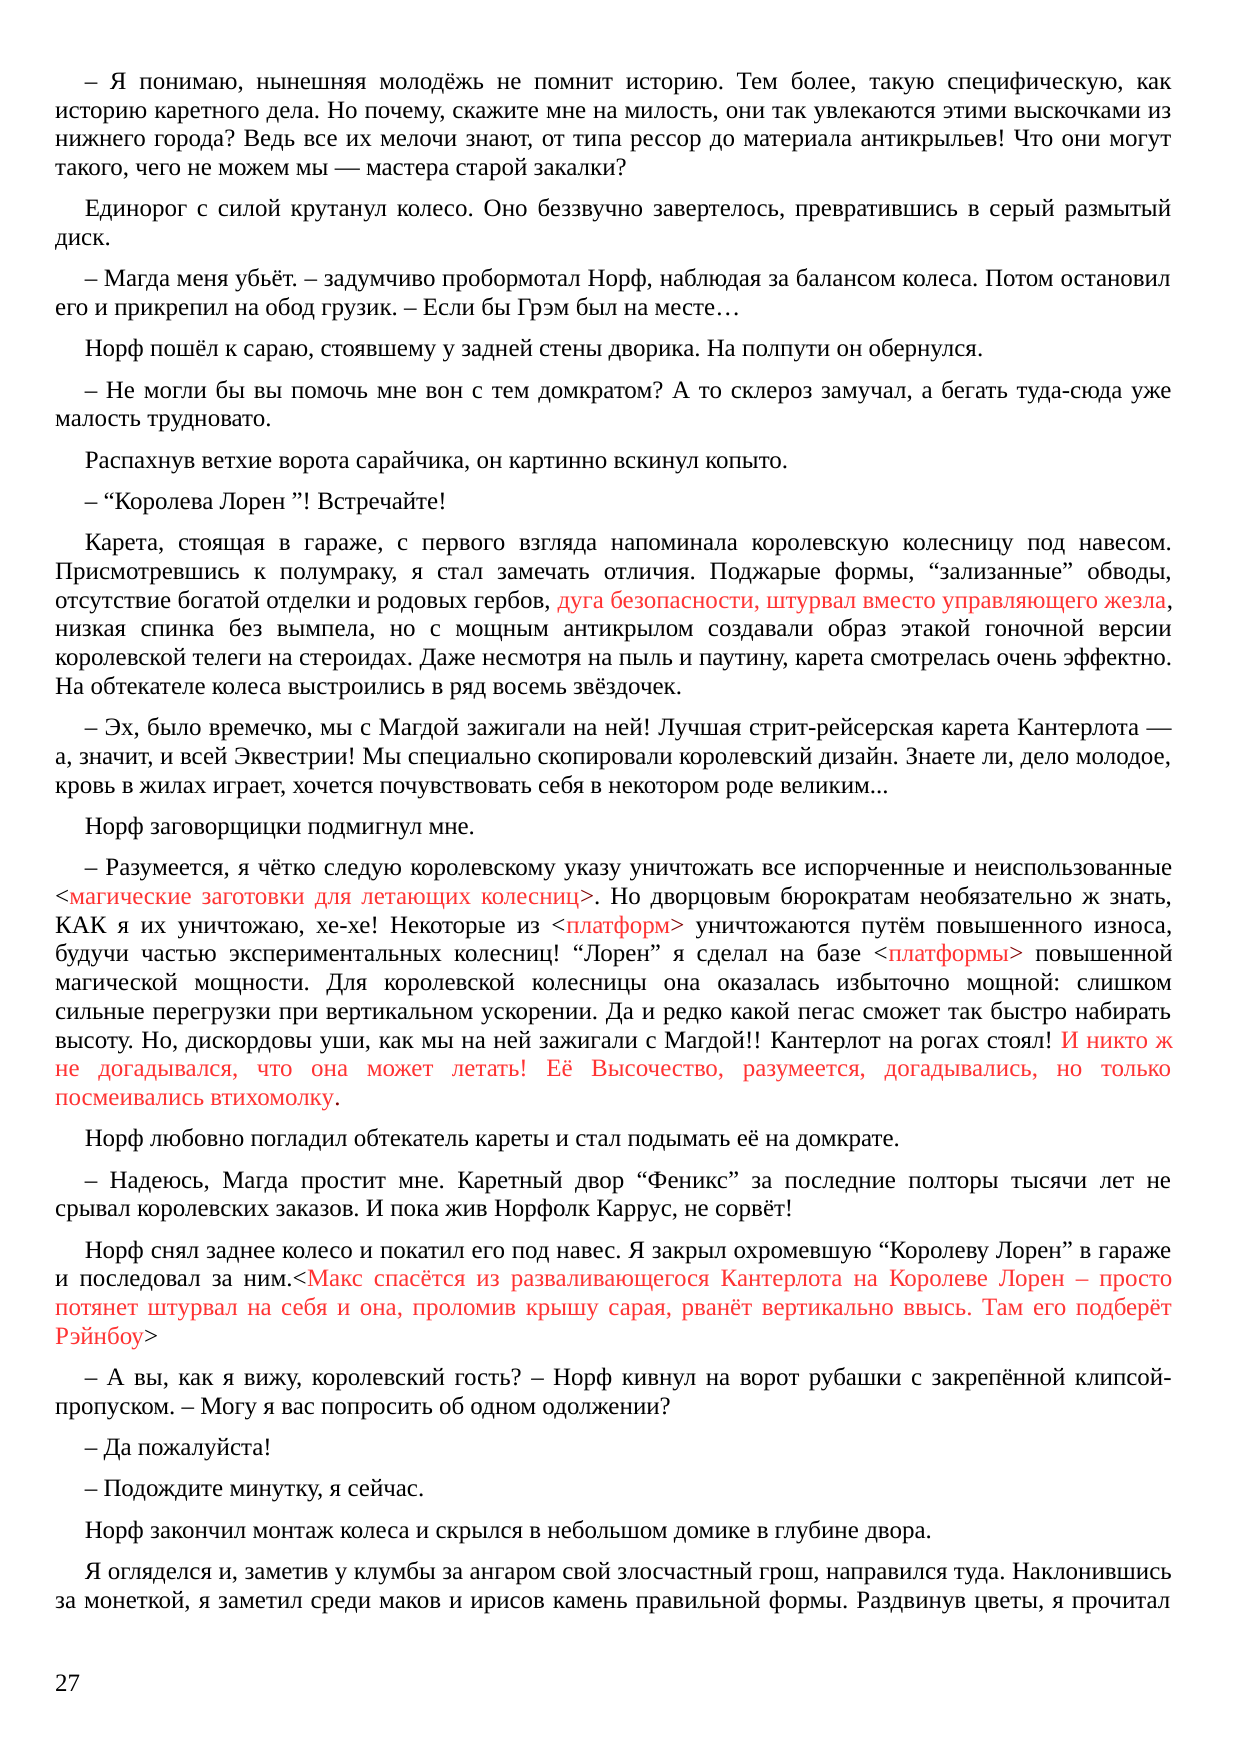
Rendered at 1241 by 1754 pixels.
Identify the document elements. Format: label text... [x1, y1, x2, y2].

text Карета, стоящая в гараже, с первого взгляда напоминала королевскую колесницу под навесом. Присмотревшись к полумраку, я стал замечать отличия. Поджарые формы, “зализанные” обводы, отсутствие богатой отделки и родовых гербов, дуга безопасности, штурвал вместо управляющего жезла, низкая спинка без вымпела, но с мощным антикрылом создавали образ этакой гоночной версии королевской телеги на стероидах. Даже несмотря на пыль и паутину, карета смотрелась очень эффектно. На обтекателе колеса выстроились в ряд восемь звёздочек. [55, 527, 1173, 700]
text – Эх, было времечко, мы с Магдой зажигали на ней! Лучшая стрит-рейсерская карета Кантерлота — а, значит, и всей Эквестрии! Мы специально скопировали королевский дизайн. Знаете ли, дело молодое, кровь в жилах играет, хочется почувствовать себя в некотором роде великим... [55, 712, 1173, 798]
text Норф снял заднее колесо и покатил его под навес. Я закрыл охромевшую “Королеву Лорен” в гараже и последовал за ним.<Макс спасётся из разваливающегося Кантерлота на Королеве Лорен – просто потянет штурвал на себя и она, проломив крышу сарая, рванёт вертикально ввысь. Там его подберёт Рэйнбоу> [55, 1235, 1173, 1350]
text – Я понимаю, нынешняя молодёжь не помнит историю. Тем более, такую специфическую, как историю каретного дела. Но почему, скажите мне на милость, они так увлекаются этими выскочками из нижнего города? Ведь все их мелочи знают, от типа рессор до материала антикрыльев! Что они могут такого, чего не можем мы — мастера старой закалки? [55, 66, 1173, 181]
text Норф любовно погладил обтекатель кареты и стал подымать её на домкрате. [55, 1123, 1173, 1152]
text – Надеюсь, Магда простит мне. Каретный двор “Феникс” за последние полторы тысячи лет не срывал королевских заказов. И пока жив Норфолк Каррус, не сорвёт! [55, 1165, 1173, 1222]
text Единорог с силой крутанул колесо. Оно беззвучно завертелось, превратившись в серый размытый диск. [55, 193, 1173, 251]
text – Разумеется, я чётко следую королевскому указу уничтожать все испорченные и неиспользованные <магические заготовки для летающих колесниц>. Но дворцовым бюрократам необязательно ж знать, КАК я их уничтожаю, хе-хе! Некоторые из <платформ> уничтожаются путём повышенного износа, будучи частью экспериментальных колесниц! “Лорен” я сделал на базе <платформы> повышенной магической мощности. Для королевской колесницы она оказалась избыточно мощной: слишком сильные перегрузки при вертикальном ускорении. Да и редко какой пегас сможет так быстро набирать высоту. Но, дискордовы уши, как мы на ней зажигали с Магдой!! Кантерлот на рогах стоял! И никто ж не догадывался, что она может летать! Её Высочество, разумеется, догадывались, но только посмеивались втихомолку. [55, 852, 1173, 1111]
text Норф закончил монтаж колеса и скрылся в небольшом домике в глубине двора. [55, 1515, 1173, 1543]
text Норф заговорщицки подмигнул мне. [55, 811, 1173, 840]
text – Не могли бы вы помочь мне вон с тем домкратом? А то склероз замучал, а бегать туда-сюда уже малость трудновато. [55, 375, 1173, 432]
text – “Королева Лорен ”! Встречайте! [55, 486, 1173, 515]
text Распахнув ветхие ворота сарайчика, он картинно вскинул копыто. [55, 445, 1173, 473]
text – Подождите минутку, я сейчас. [55, 1473, 1173, 1502]
text – А вы, как я вижу, королевский гость? – Норф кивнул на ворот рубашки с закрепённой клипсой-пропуском. – Могу я вас попросить об одном одолжении? [55, 1362, 1173, 1420]
text Я огляделся и, заметив у клумбы за ангаром свой злосчастный грош, направился туда. Наклонившись за монеткой, я заметил среди маков и ирисов камень правильной формы. Раздвинув цветы, я прочитал [55, 1556, 1173, 1613]
text – Да пожалуйста! [55, 1432, 1173, 1461]
text Норф пошёл к сараю, стоявшему у задней стены дворика. На полпути он обернулся. [55, 333, 1173, 362]
text – Магда меня убьёт. – задумчиво пробормотал Норф, наблюдая за балансом колеса. Потом остановил его и прикрепил на обод грузик. – Если бы Грэм был на месте… [55, 263, 1173, 321]
